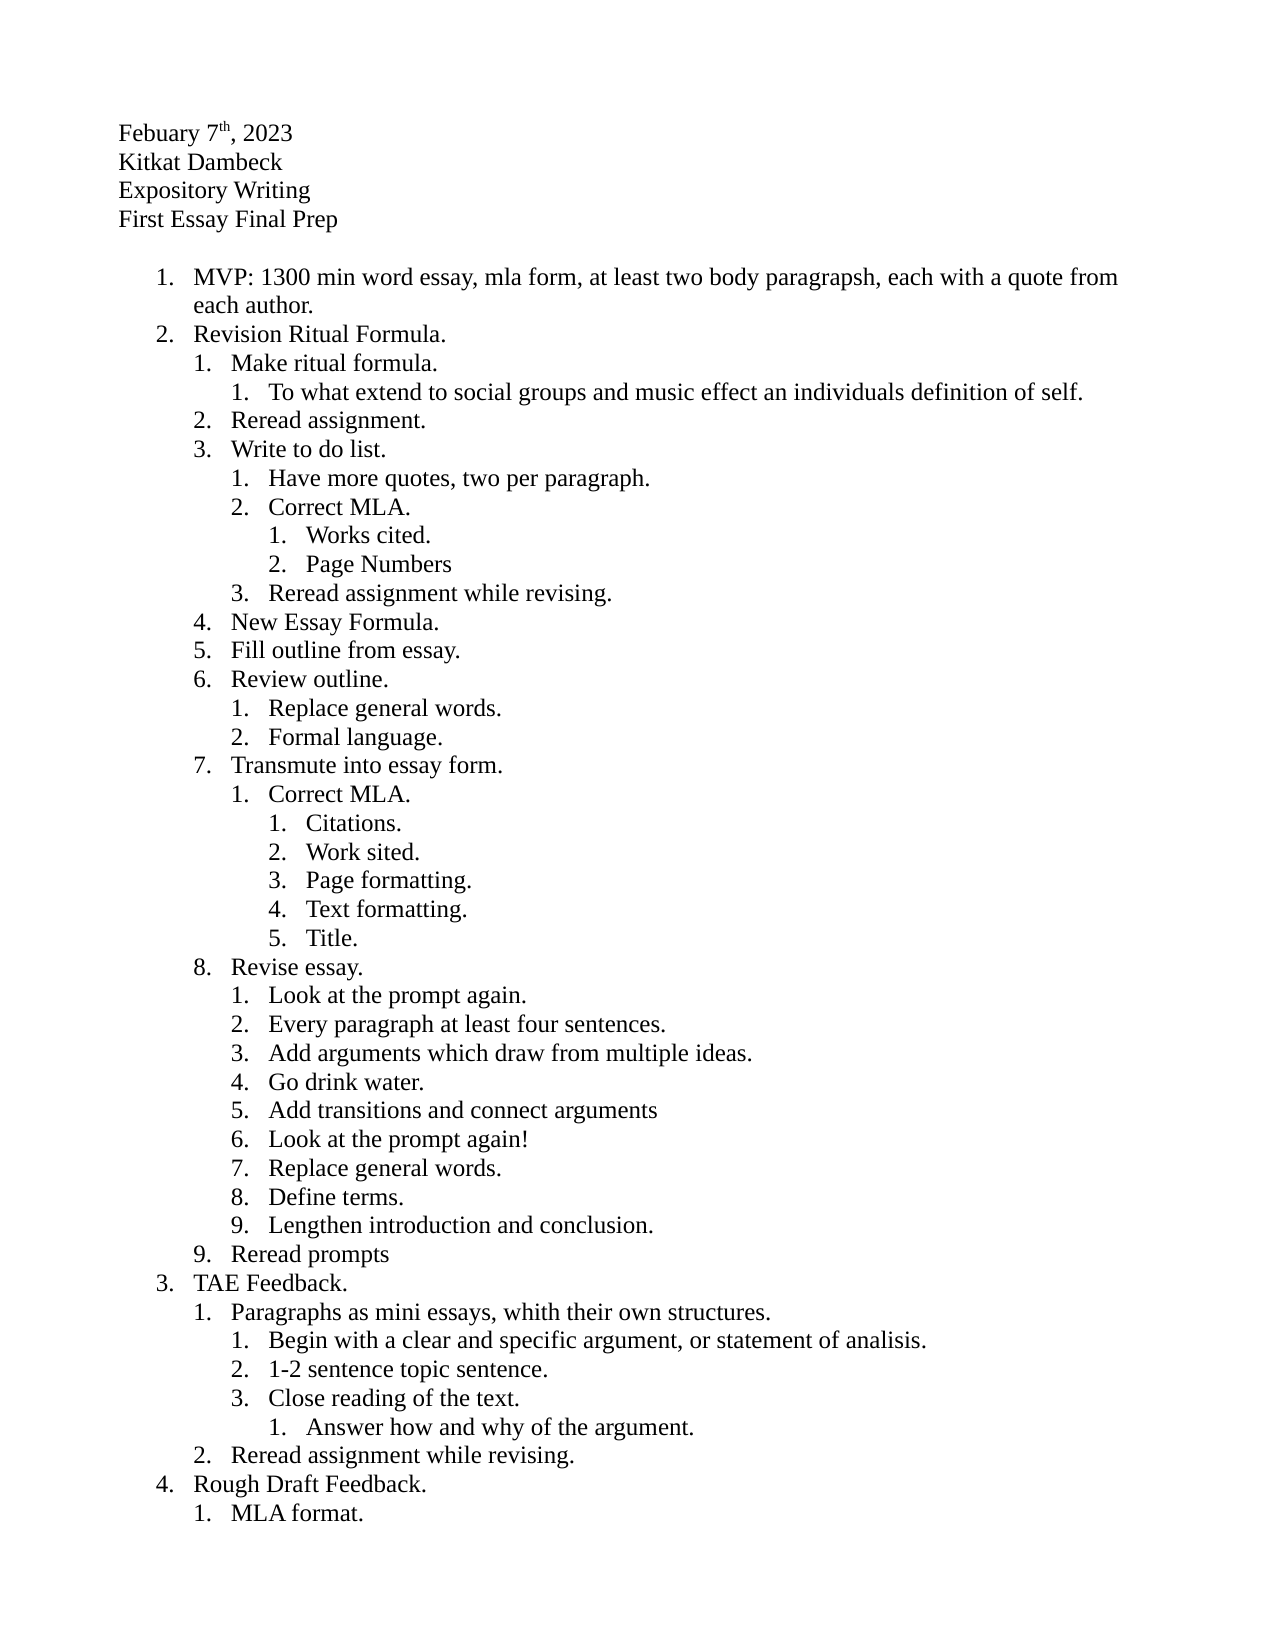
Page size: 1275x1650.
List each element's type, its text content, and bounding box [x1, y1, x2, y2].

list Look at the prompt again. [231, 981, 1157, 1009]
list Write to do list. [193, 434, 1157, 463]
list Look at the prompt again! [231, 1124, 1157, 1153]
list Correct MLA. [231, 779, 1157, 808]
list Replace general words. [231, 693, 1157, 722]
list Revision Ritual Formula. [156, 319, 1157, 348]
list Replace general words. [231, 1153, 1157, 1182]
list Formal language. [231, 722, 1157, 751]
list Have more quotes, two per paragraph. [231, 463, 1157, 492]
list Reread assignment while revising. [193, 1441, 1157, 1469]
list Revise essay. [193, 952, 1157, 981]
list Paragraphs as mini essays, whith their own structures. [193, 1297, 1157, 1326]
list Title. [268, 923, 1157, 952]
list Make ritual formula. [193, 348, 1157, 377]
list Lengthen introduction and conclusion. [231, 1211, 1157, 1239]
list MLA format. [193, 1498, 1157, 1527]
list Review outline. [193, 664, 1157, 693]
list Transmute into essay form. [193, 751, 1157, 779]
list 1-2 sentence topic sentence. [231, 1354, 1157, 1383]
list Text formatting. [268, 894, 1157, 923]
text First Essay Final Prep [118, 204, 1157, 233]
list Correct MLA. [231, 492, 1157, 521]
list Work sited. [268, 837, 1157, 866]
list Reread assignment while revising. [231, 578, 1157, 607]
list Begin with a clear and specific argument, or statement of analisis. [231, 1326, 1157, 1354]
list Reread assignment. [193, 406, 1157, 434]
list To what extend to social groups and music effect an individuals definition of self. [231, 377, 1157, 406]
list Reread prompts [193, 1239, 1157, 1268]
list Page formatting. [268, 866, 1157, 894]
list Every paragraph at least four sentences. [231, 1009, 1157, 1038]
list Works cited. [268, 521, 1157, 549]
list Citations. [268, 808, 1157, 837]
list Page Numbers [268, 549, 1157, 578]
list Close reading of the text. [231, 1383, 1157, 1412]
list Fill outline from essay. [193, 636, 1157, 664]
list MVP: 1300 min word essay, mla form, at least two body paragrapsh, each with a quote from each author. [156, 262, 1157, 319]
list Add arguments which draw from multiple ideas. [231, 1038, 1157, 1067]
list Rough Draft Feedback. [156, 1469, 1157, 1498]
list New Essay Formula. [193, 607, 1157, 636]
list TAE Feedback. [156, 1268, 1157, 1297]
text Expository Writing [118, 176, 1157, 204]
text Febuary 7th, 2023 [118, 118, 1157, 147]
text Kitkat Dambeck [118, 147, 1157, 176]
list Go drink water. [231, 1067, 1157, 1096]
list Add transitions and connect arguments [231, 1096, 1157, 1124]
list Define terms. [231, 1182, 1157, 1211]
list Answer how and why of the argument. [268, 1412, 1157, 1441]
